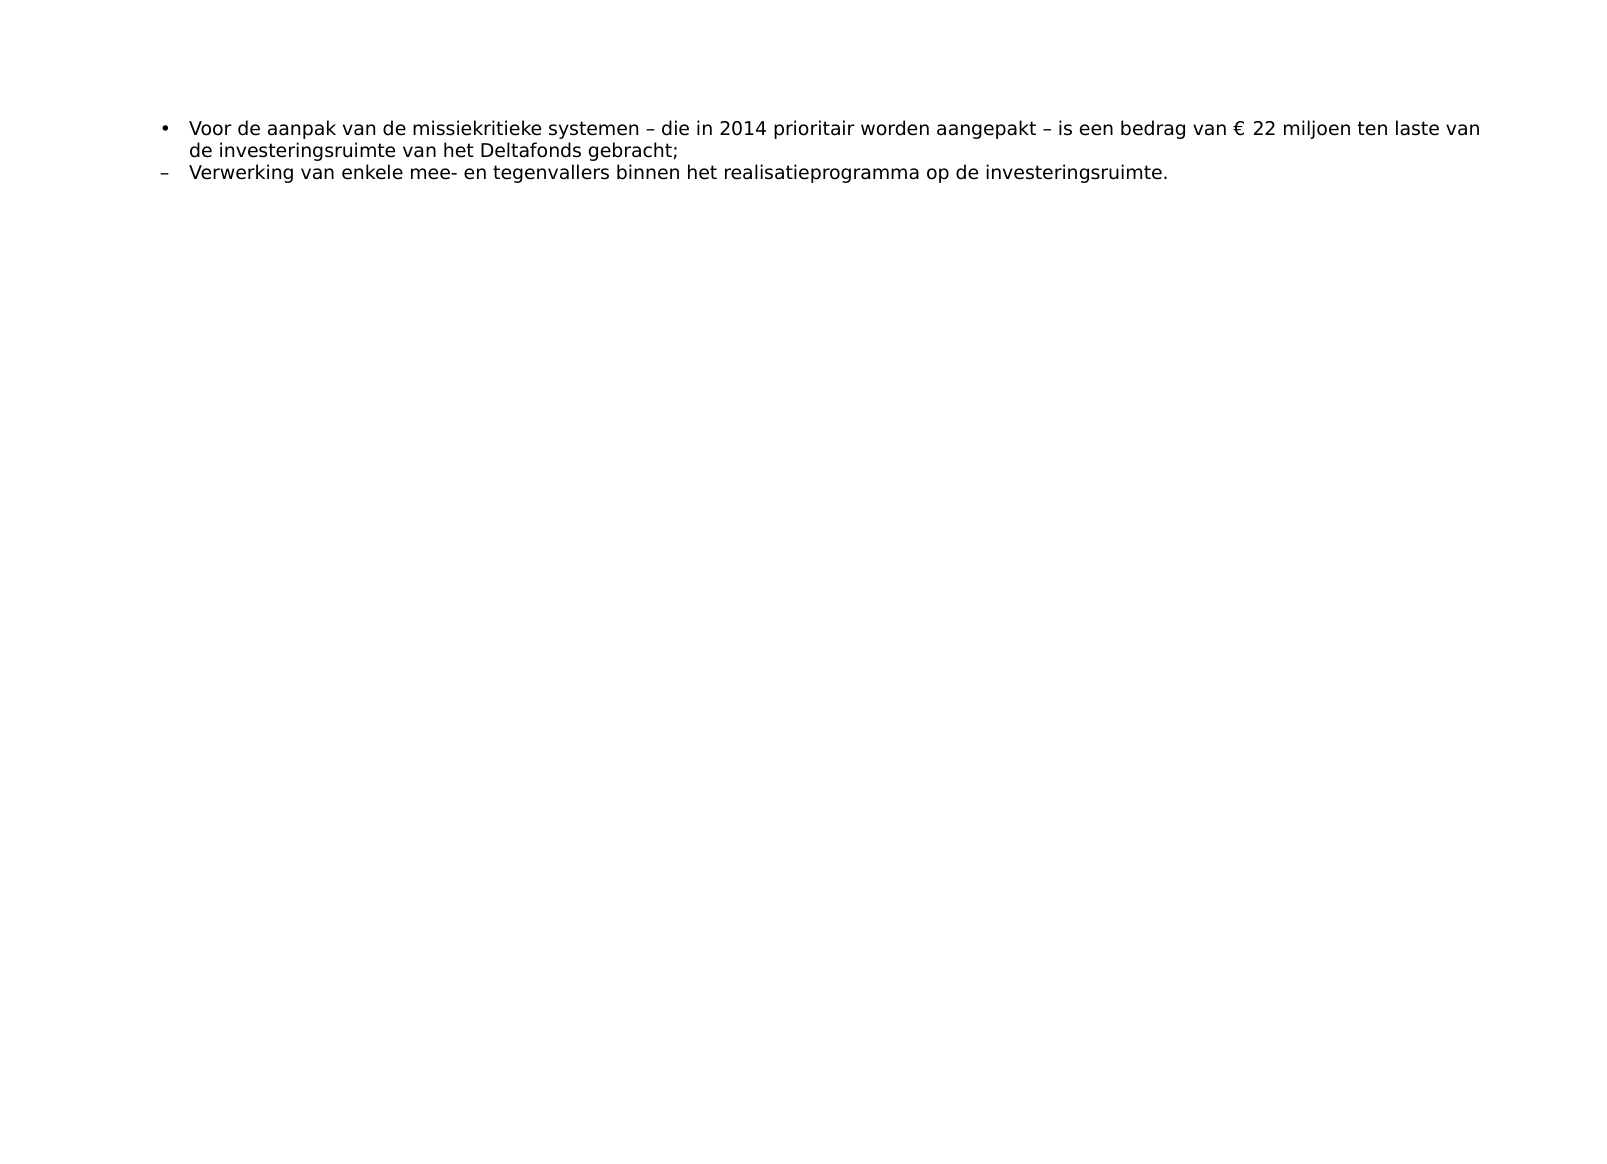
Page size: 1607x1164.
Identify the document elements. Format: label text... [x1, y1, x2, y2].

text – Verwerking van enkele mee- en tegenvallers binnen het realisatieprogramma op de investeringsruimte. [159, 162, 1488, 184]
text • Voor de aanpak van de missiekritieke systemen – die in 2014 prioritair worden aangepakt – is een bedrag van € 22 miljoen ten laste van de investeringsruimte van het Deltafonds gebracht; [159, 118, 1488, 162]
